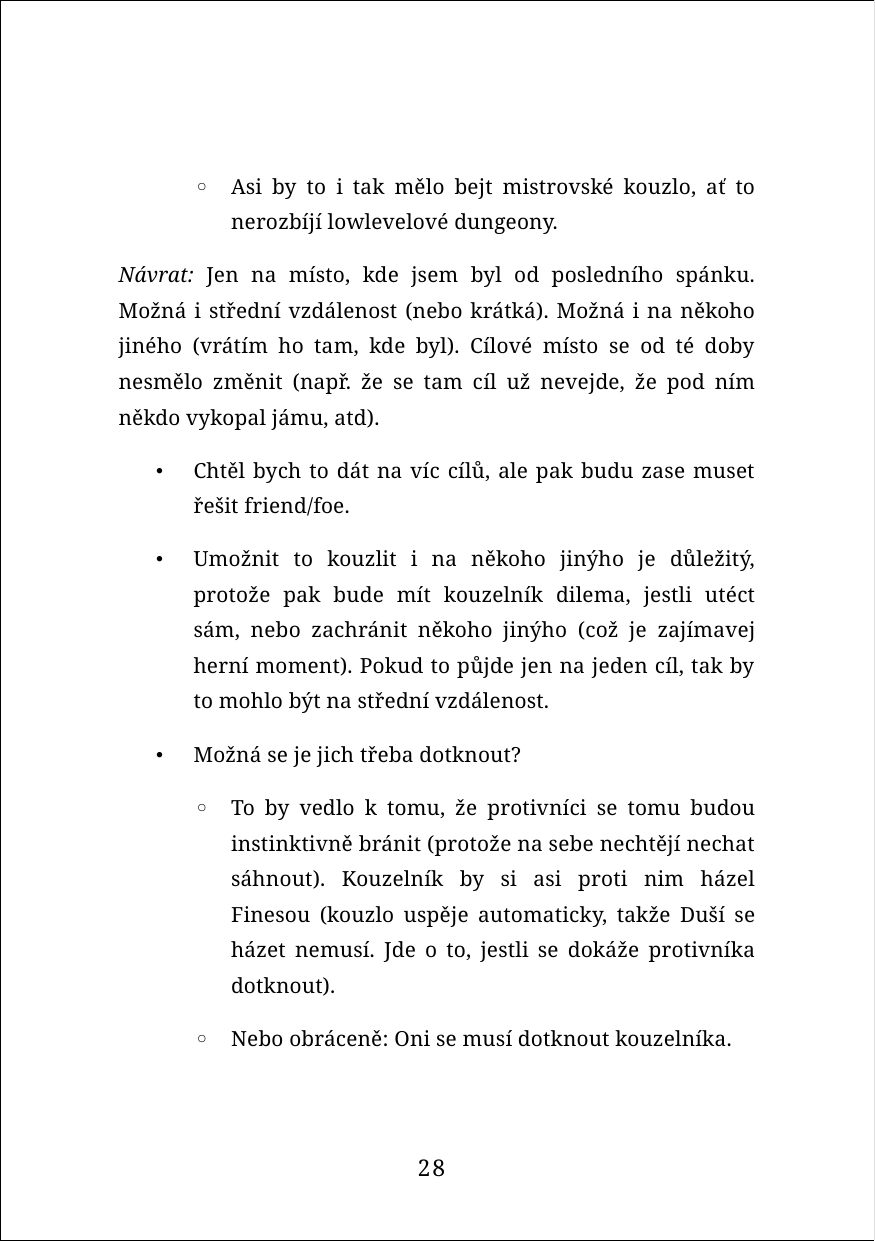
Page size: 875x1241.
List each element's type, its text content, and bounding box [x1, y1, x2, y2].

list Chtěl bych to dát na víc cílů, ale pak budu zase muset řešit friend/foe. [156, 456, 756, 520]
list To by vedlo k tomu, že protivníci se tomu budou instinktivně bránit (protože na sebe nechtějí nechat sáhnout). Kouzelník by si asi proti nim házel Finesou (kouzlo uspěje automaticky, takže Duší se házet nemusí. Jde o to, jestli se dokáže protivníka dotknout). [193, 793, 756, 999]
list Možná se je jich třeba dotknout? [156, 740, 756, 768]
text Návrat: Jen na místo, kde jsem byl od posledního spánku. Možná i střední vzdálenost (nebo krátká). Možná i na někoho jiného (vrátím ho tam, kde byl). Cílové místo se od té doby nesmělo změnit (např. že se tam cíl už nevejde, že pod ním někdo vykopal jámu, atd). [118, 261, 756, 431]
list Asi by to i tak mělo bejt mistrovské kouzlo, ať to nerozbíjí lowlevelové dungeony. [193, 172, 756, 236]
list Nebo obráceně: Oni se musí dotknout kouzelníka. [193, 1024, 756, 1052]
list Umožnit to kouzlit i na někoho jinýho je důležitý, protože pak bude mít kouzelník dilema, jestli utéct sám, nebo zachránit někoho jinýho (což je zajímavej herní moment). Pokud to půjde jen na jeden cíl, tak by to mohlo být na střední vzdálenost. [156, 544, 756, 715]
